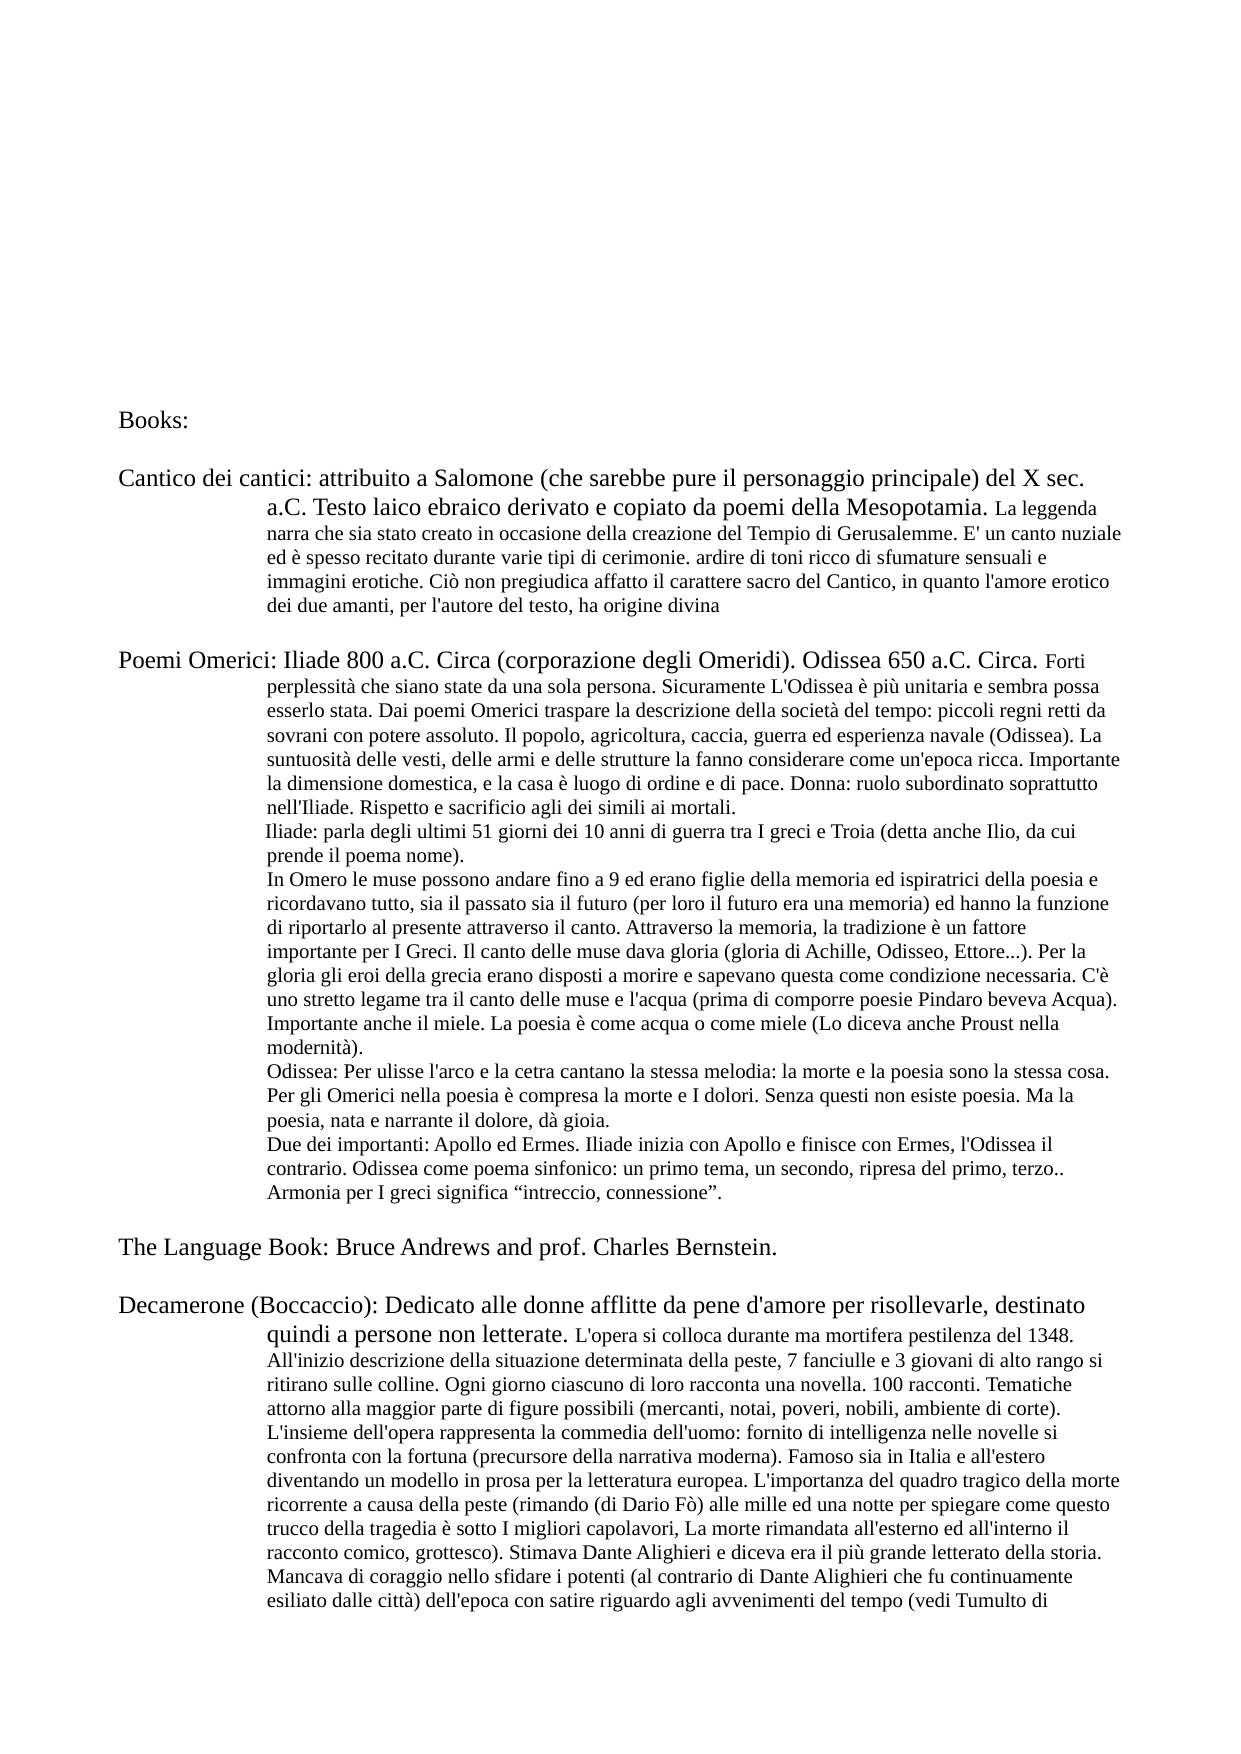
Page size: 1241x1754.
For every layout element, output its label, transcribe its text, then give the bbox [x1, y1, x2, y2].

text Decamerone (Boccaccio): Dedicato alle donne afflitte da pene d'amore per risollevarle, destinato quindi a persone non letterate. L'opera si colloca durante ma mortifera pestilenza del 1348. All'inizio descrizione della situazione determinata della peste, 7 fanciulle e 3 giovani di alto rango si ritirano sulle colline. Ogni giorno ciascuno di loro racconta una novella. 100 racconti. Tematiche attorno alla maggior parte di figure possibili (mercanti, notai, poveri, nobili, ambiente di corte). L'insieme dell'opera rappresenta la commedia dell'uomo: fornito di intelligenza nelle novelle si confronta con la fortuna (precursore della narrativa moderna). Famoso sia in Italia e all'estero diventando un modello in prosa per la letteratura europea. L'importanza del quadro tragico della morte ricorrente a causa della peste (rimando (di Dario Fò) alle mille ed una notte per spiegare come questo trucco della tragedia è sotto I migliori capolavori, La morte rimandata all'esterno ed all'interno il racconto comico, grottesco). Stimava Dante Alighieri e diceva era il più grande letterato della storia. Mancava di coraggio nello sfidare i potenti (al contrario di Dante Alighieri che fu continuamente esiliato dalle città) dell'epoca con satire riguardo agli avvenimenti del tempo (vedi Tumulto di [118, 1290, 1122, 1612]
text Cantico dei cantici: attribuito a Salomone (che sarebbe pure il personaggio principale) del X sec. a.C. Testo laico ebraico derivato e copiato da poemi della Mesopotamia. La leggenda narra che sia stato creato in occasione della creazione del Tempio di Gerusalemme. E' un canto nuziale ed è spesso recitato durante varie tipi di cerimonie. ardire di toni ricco di sfumature sensuali e immagini erotiche. Ciò non pregiudica affatto il carattere sacro del Cantico, in quanto l'amore erotico dei due amanti, per l'autore del testo, ha origine divina [118, 463, 1122, 617]
text In Omero le muse possono andare fino a 9 ed erano figlie della memoria ed ispiratrici della poesia e ricordavano tutto, sia il passato sia il futuro (per loro il futuro era una memoria) ed hanno la funzione di riportarlo al presente attraverso il canto. Attraverso la memoria, la tradizione è un fattore importante per I Greci. Il canto delle muse dava gloria (gloria di Achille, Odisseo, Ettore...). Per la gloria gli eroi della grecia erano disposti a morire e sapevano questa come condizione necessaria. C'è uno stretto legame tra il canto delle muse e l'acqua (prima di comporre poesie Pindaro beveva Acqua). Importante anche il miele. La poesia è come acqua o come miele (Lo diceva anche Proust nella modernità). [265, 867, 1122, 1059]
text Iliade: parla degli ultimi 51 giorni dei 10 anni di guerra tra I greci e Troia (detta anche Ilio, da cui prende il poema nome). [265, 819, 1122, 867]
text The Language Book: Bruce Andrews and prof. Charles Bernstein. [118, 1232, 1122, 1261]
text Books: [118, 406, 1122, 434]
text Poemi Omerici: Iliade 800 a.C. Circa (corporazione degli Omeridi). Odissea 650 a.C. Circa. Forti perplessità che siano state da una sola persona. Sicuramente L'Odissea è più unitaria e sembra possa esserlo stata. Dai poemi Omerici traspare la descrizione della società del tempo: piccoli regni retti da sovrani con potere assoluto. Il popolo, agricoltura, caccia, guerra ed esperienza navale (Odissea). La suntuosità delle vesti, delle armi e delle strutture la fanno considerare come un'epoca ricca. Importante la dimensione domestica, e la casa è luogo di ordine e di pace. Donna: ruolo subordinato soprattutto nell'Iliade. Rispetto e sacrificio agli dei simili ai mortali. [118, 646, 1122, 819]
text Due dei importanti: Apollo ed Ermes. Iliade inizia con Apollo e finisce con Ermes, l'Odissea il contrario. Odissea come poema sinfonico: un primo tema, un secondo, ripresa del primo, terzo.. Armonia per I greci significa “intreccio, connessione”. [265, 1132, 1122, 1204]
text Odissea: Per ulisse l'arco e la cetra cantano la stessa melodia: la morte e la poesia sono la stessa cosa. Per gli Omerici nella poesia è compresa la morte e I dolori. Senza questi non esiste poesia. Ma la poesia, nata e narrante il dolore, dà gioia. [265, 1059, 1122, 1132]
